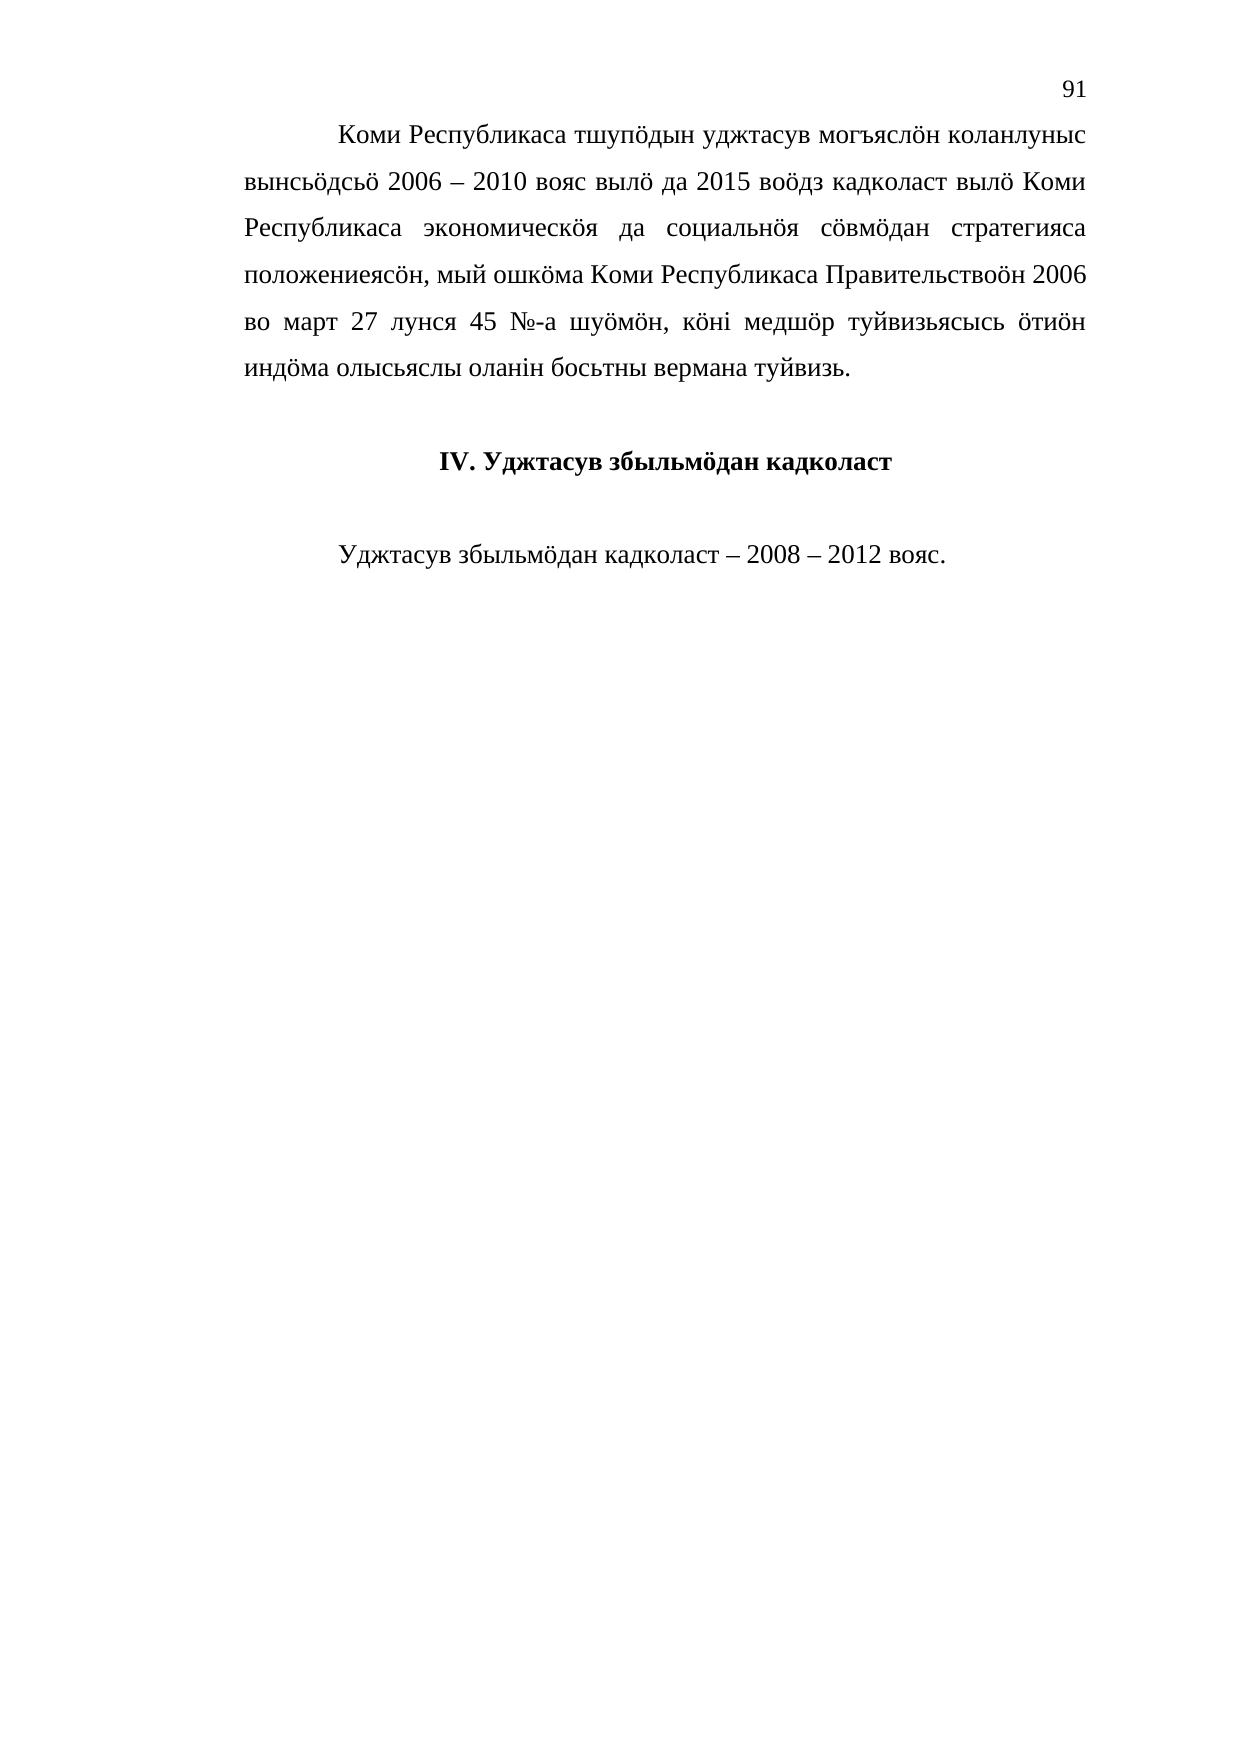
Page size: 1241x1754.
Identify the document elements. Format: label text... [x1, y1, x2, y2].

text Уджтасув збыльмöдан кадколаст – 2008 – 2012 вояс. [244, 538, 1087, 569]
text Коми Республикаса тшупöдын уджтасув могъяслöн коланлуныс вынсьöдсьö 2006 – 2010 вояс вылö да 2015 воöдз кадколаст вылö Коми Республикаса экономическöя да социальнöя сöвмöдан стратегияса положениеясöн, мый ошкöма Коми Республикаса Правительствоöн 2006 во март 27 лунся 45 №-а шуöмöн, кöні медшöр туйвизьясысь öтиöн индöма олысьяслы оланін босьтны вермана туйвизь. [244, 118, 1087, 383]
text IV. Уджтасув збыльмöдан кадколаст [244, 445, 1087, 476]
